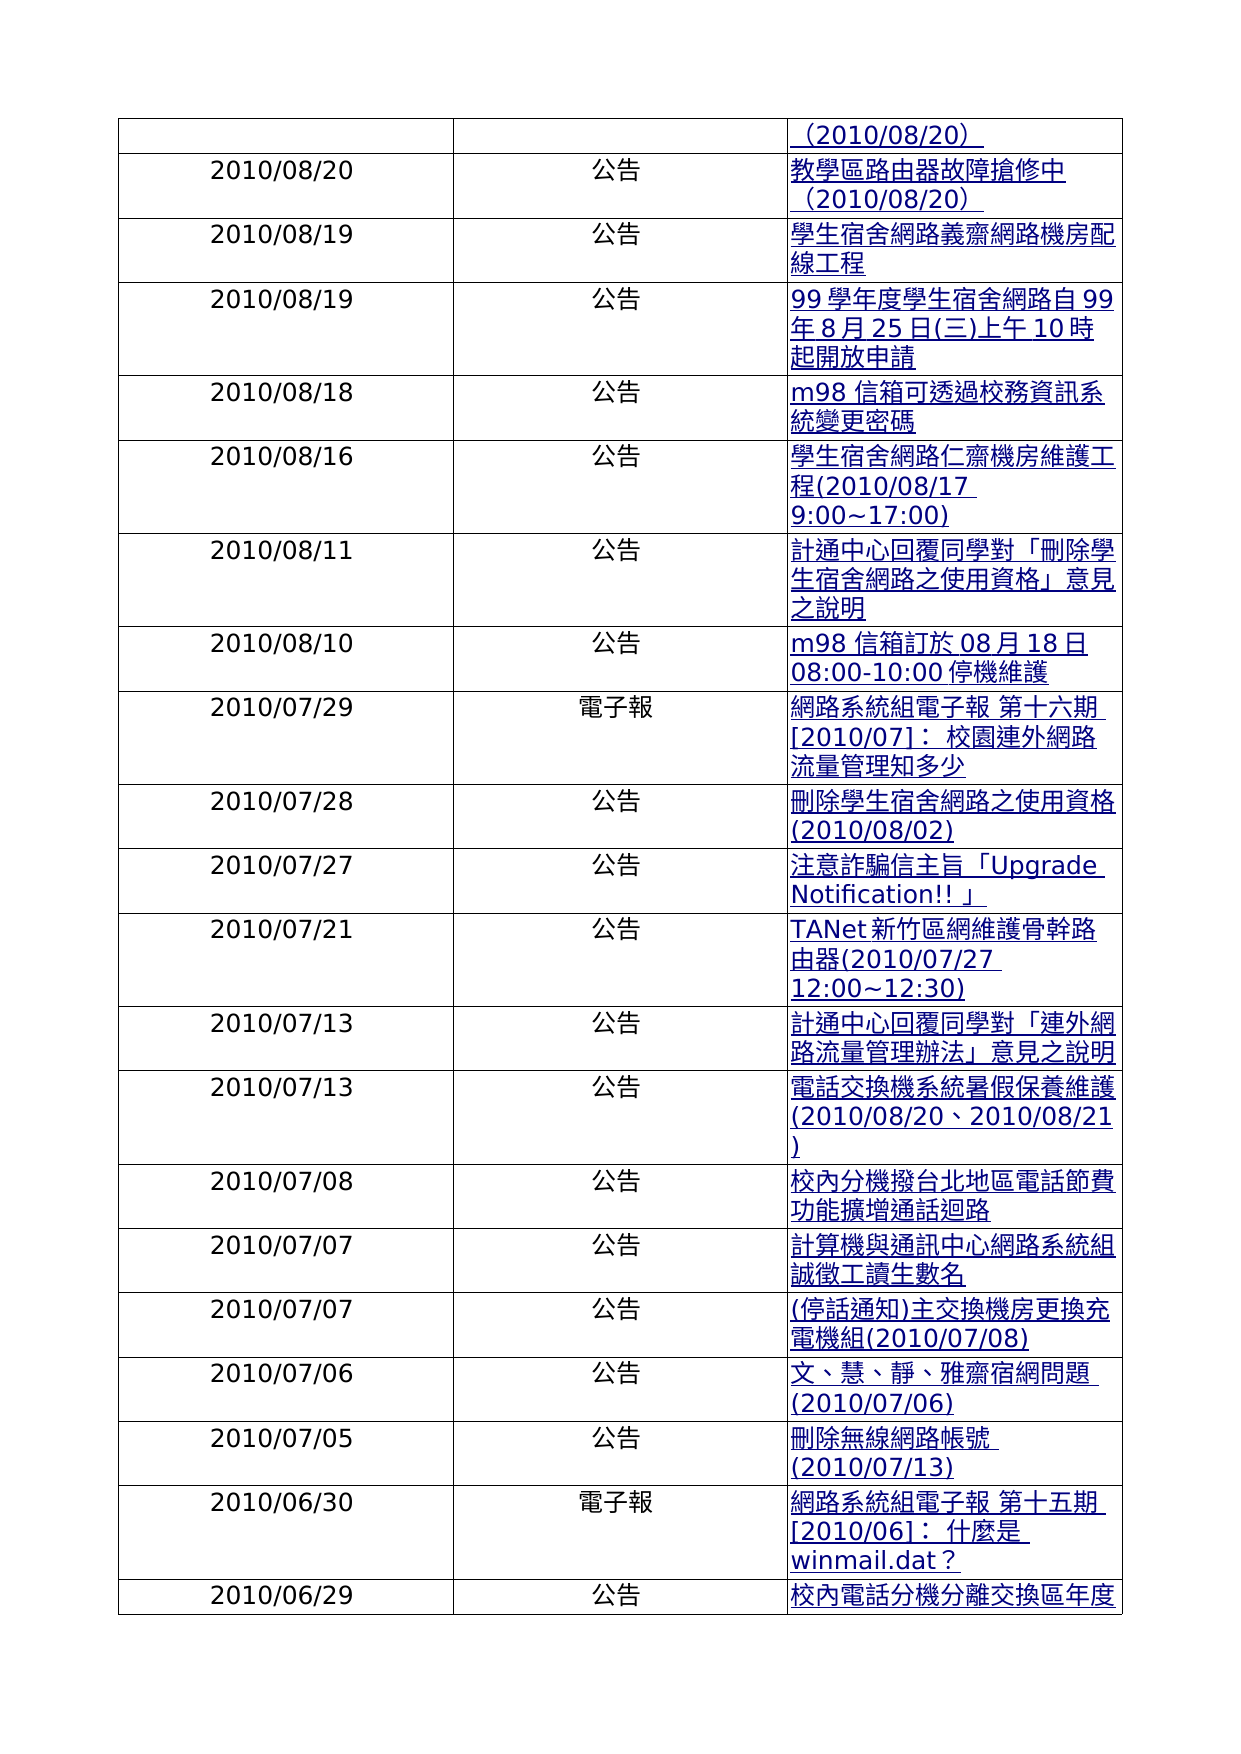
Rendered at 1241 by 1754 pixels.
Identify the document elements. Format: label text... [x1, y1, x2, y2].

table_cell 2010/07/07 [119, 1293, 453, 1357]
table_cell 計算機與通訊中心網路系統組誠徵工讀生數名 [788, 1229, 1122, 1292]
table_cell 電話交換機系統暑假保養維護(2010/08/20、2010/08/21) [788, 1071, 1122, 1164]
table_cell 公告 [454, 219, 787, 282]
table_cell [119, 119, 453, 153]
table_cell [454, 119, 787, 153]
table_cell 2010/06/29 [119, 1580, 453, 1614]
table_cell 電子報 [454, 692, 787, 784]
table_cell 公告 [454, 1071, 787, 1164]
table_cell 計通中心回覆同學對「刪除學生宿舍網路之使用資格」意見之說明 [788, 534, 1122, 626]
table_cell 2010/07/06 [119, 1358, 453, 1421]
table_cell 2010/08/19 [119, 283, 453, 375]
table_cell 2010/08/18 [119, 376, 453, 439]
table_cell 公告 [454, 1293, 787, 1357]
table_cell 2010/08/11 [119, 534, 453, 626]
table_cell 計通中心回覆同學對「連外網路流量管理辦法」意見之說明 [788, 1007, 1122, 1070]
table_cell 2010/08/10 [119, 627, 453, 691]
table_cell 2010/06/30 [119, 1486, 453, 1578]
table_cell 公告 [454, 914, 787, 1006]
table_cell 2010/07/29 [119, 692, 453, 784]
table_cell 網路系統組電子報 第十五期 [2010/06]： 什麼是 winmail.dat？ [788, 1486, 1122, 1578]
table_cell 公告 [454, 283, 787, 375]
table_cell 文、慧、靜、雅齋宿網問題 (2010/07/06) [788, 1358, 1122, 1421]
table_cell 公告 [454, 785, 787, 848]
table_cell 2010/07/05 [119, 1422, 453, 1485]
table_cell 公告 [454, 1229, 787, 1292]
table_cell 電子報 [454, 1486, 787, 1578]
table_cell 公告 [454, 1422, 787, 1485]
table_cell 注意詐騙信主旨「Upgrade Notification!! 」 [788, 849, 1122, 913]
table_cell m98 信箱可透過校務資訊系統變更密碼 [788, 376, 1122, 439]
table_cell 公告 [454, 534, 787, 626]
table_cell 公告 [454, 154, 787, 217]
table_cell 99學年度學生宿舍網路自99年8月25日(三)上午10時起開放申請 [788, 283, 1122, 375]
table_cell 網路系統組電子報 第十六期 [2010/07]： 校園連外網路流量管理知多少 [788, 692, 1122, 784]
table_cell 2010/07/27 [119, 849, 453, 913]
table_cell 刪除無線網路帳號 (2010/07/13) [788, 1422, 1122, 1485]
table_cell 教學區路由器故障搶修中（2010/08/20） [788, 154, 1122, 217]
table_cell 2010/07/08 [119, 1165, 453, 1228]
table_cell 2010/08/16 [119, 441, 453, 533]
table_cell 公告 [454, 441, 787, 533]
table_cell 公告 [454, 376, 787, 439]
table_cell 公告 [454, 1165, 787, 1228]
table_cell 2010/07/28 [119, 785, 453, 848]
table_cell 2010/07/21 [119, 914, 453, 1006]
table_cell 公告 [454, 627, 787, 691]
table_cell TANet新竹區網維護骨幹路由器(2010/07/27 12:00~12:30) [788, 914, 1122, 1006]
table_cell m98 信箱訂於08月18日08:00-10:00停機維護 [788, 627, 1122, 691]
table_cell 公告 [454, 1358, 787, 1421]
table_cell 2010/07/13 [119, 1071, 453, 1164]
table_cell (停話通知)主交換機房更換充電機組(2010/07/08) [788, 1293, 1122, 1357]
table_cell 公告 [454, 1007, 787, 1070]
table_cell 2010/07/07 [119, 1229, 453, 1292]
table_cell 2010/08/19 [119, 219, 453, 282]
table_cell 校內分機撥台北地區電話節費功能擴增通話迴路 [788, 1165, 1122, 1228]
table_cell 公告 [454, 1580, 787, 1614]
table_cell 學生宿舍網路仁齋機房維護工程(2010/08/17 9:00~17:00) [788, 441, 1122, 533]
table_cell 校內電話分機分離交換區年度 [788, 1580, 1122, 1614]
table_cell 2010/08/20 [119, 154, 453, 217]
table_cell 刪除學生宿舍網路之使用資格 (2010/08/02) [788, 785, 1122, 848]
table_cell （2010/08/20） [788, 119, 1122, 153]
table_cell 公告 [454, 849, 787, 913]
table_cell 2010/07/13 [119, 1007, 453, 1070]
table_cell 學生宿舍網路義齋網路機房配線工程 [788, 219, 1122, 282]
